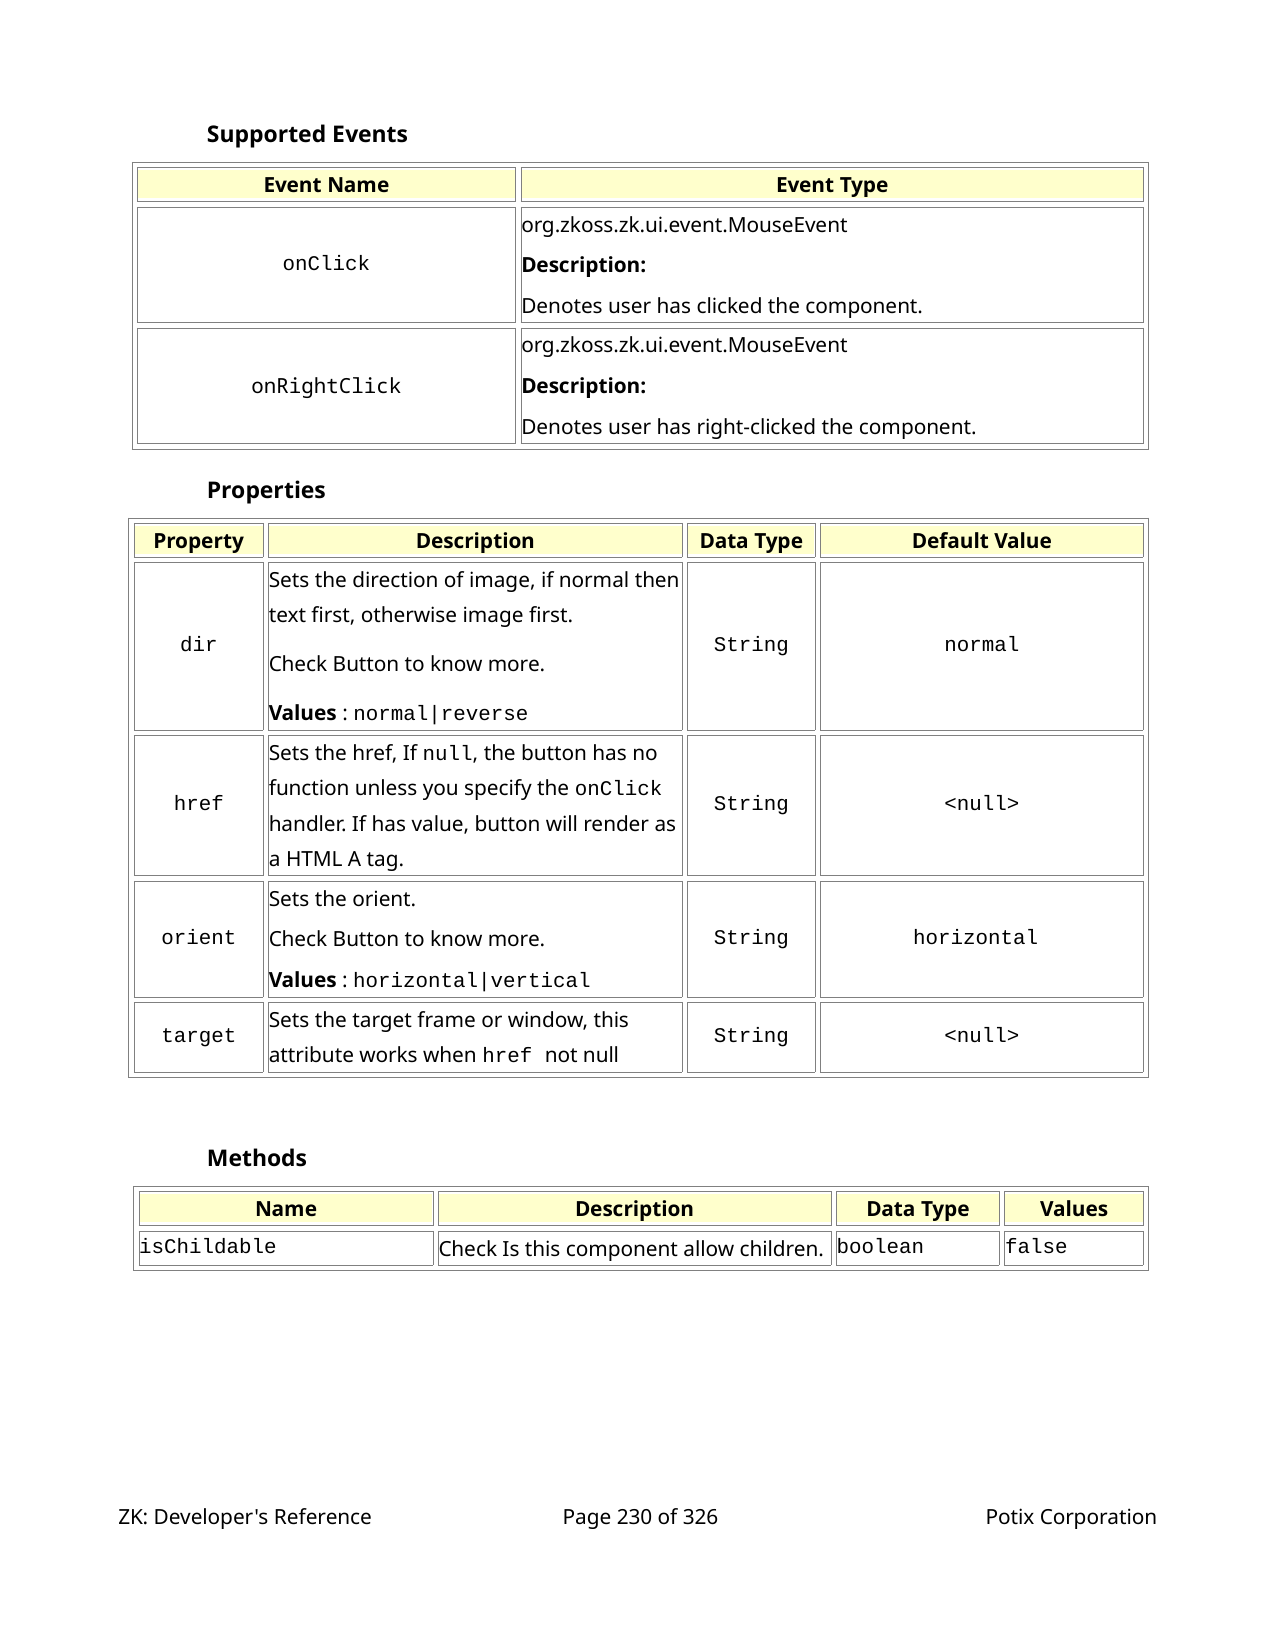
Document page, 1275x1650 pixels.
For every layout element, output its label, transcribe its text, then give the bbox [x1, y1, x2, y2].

table_cell href [131, 730, 266, 875]
table_header Data Type [834, 1187, 1002, 1225]
table_header Name [136, 1187, 435, 1225]
table_cell org.zkoss.zk.ui.event.MouseEvent Description: Denotes user has right-clicked the component. [518, 322, 1146, 443]
table_cell onClick [134, 201, 518, 322]
table_header Description [266, 519, 685, 557]
subtitle Supported Events [207, 118, 1157, 149]
table_cell <null> [818, 730, 1146, 875]
table_cell Sets the orient. Check Button to know more. Values : horizontal|vertical [266, 875, 685, 997]
table_header Event Name [134, 163, 518, 201]
table_header Values [1002, 1187, 1146, 1225]
table_cell onRightClick [134, 322, 518, 443]
table_cell isChildable [136, 1225, 435, 1265]
table_cell <null> [818, 997, 1146, 1072]
table_cell target [131, 997, 266, 1072]
table_cell normal [818, 557, 1146, 729]
subtitle Properties [207, 474, 1157, 505]
table_cell boolean [834, 1225, 1002, 1265]
table_header Description [435, 1187, 833, 1225]
table_cell String [685, 997, 817, 1072]
table_header Property [131, 519, 266, 557]
table_header Default Value [818, 519, 1146, 557]
table_cell Check Is this component allow children. [435, 1225, 833, 1265]
table_cell String [685, 557, 817, 729]
table_cell org.zkoss.zk.ui.event.MouseEvent Description: Denotes user has clicked the component. [518, 201, 1146, 322]
table_cell dir [131, 557, 266, 729]
table_cell horizontal [818, 875, 1146, 997]
table_cell String [685, 730, 817, 875]
subtitle Methods [207, 1142, 1157, 1173]
table_cell String [685, 875, 817, 997]
table_header Event Type [518, 163, 1146, 201]
table_cell Sets the href, If null, the button has no function unless you specify the onClick handler. If has value, button will render as a HTML A tag. [266, 730, 685, 875]
table_cell Sets the direction of image, if normal then text first, otherwise image first. Check Button to know more. Values : normal|reverse [266, 557, 685, 729]
table_header Data Type [685, 519, 817, 557]
table_cell orient [131, 875, 266, 997]
table_cell Sets the target frame or window, this attribute works when href not null [266, 997, 685, 1072]
table_cell false [1002, 1225, 1146, 1265]
